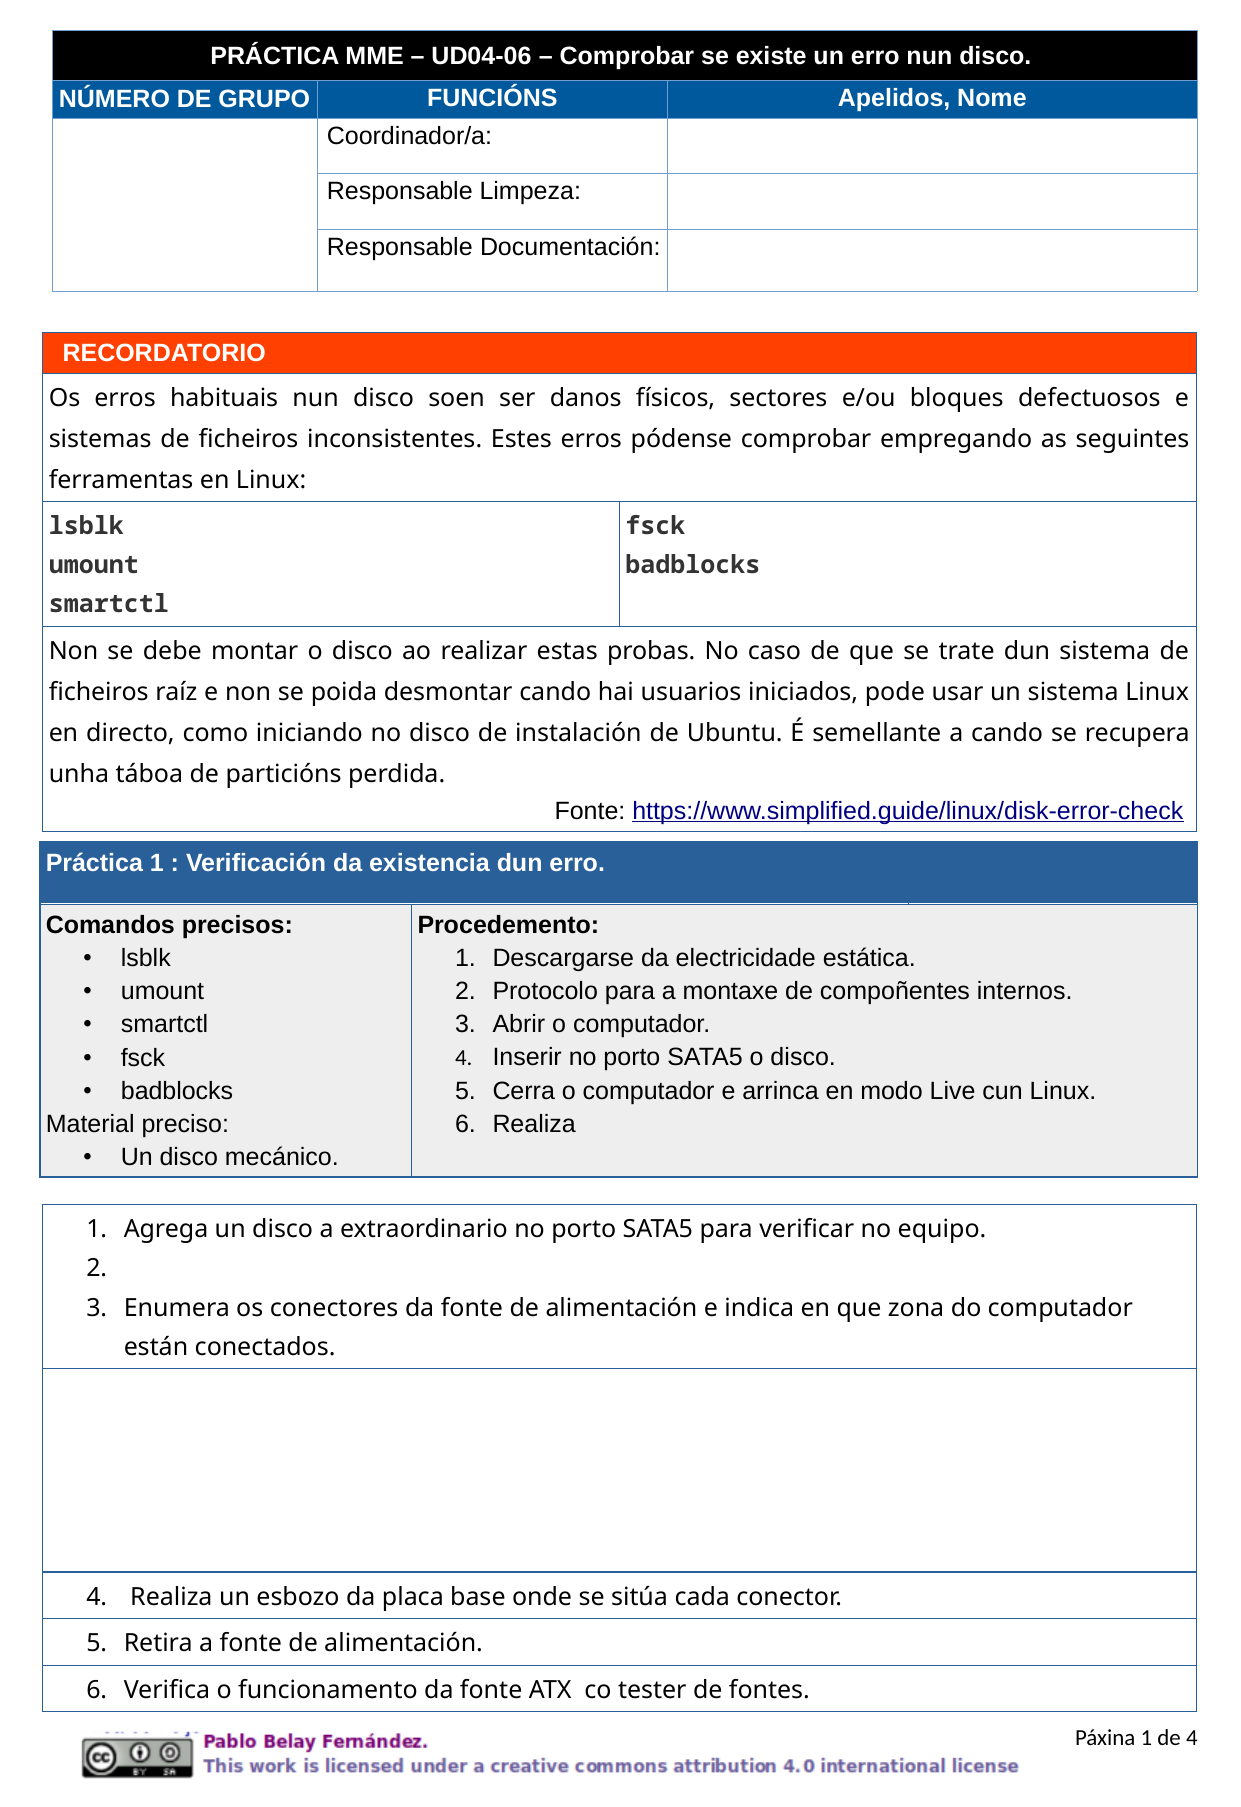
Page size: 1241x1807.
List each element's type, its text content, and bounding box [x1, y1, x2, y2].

table_cell [668, 119, 1197, 173]
table_cell Retira a fonte de alimentación. [43, 1619, 1196, 1664]
table_cell [668, 174, 1197, 229]
table_cell lsblk umount smartctl [43, 502, 619, 626]
table_cell [668, 230, 1197, 291]
table_cell Apelidos, Nome [668, 81, 1197, 118]
table_cell [53, 119, 317, 291]
table_cell Realiza un esbozo da placa base onde se sitúa cada conector. [43, 1573, 1196, 1618]
table_cell [43, 1369, 1196, 1571]
table_cell Verifica o funcionamento da fonte ATX co tester de fontes. [43, 1666, 1196, 1711]
table_cell Procedemento: Descargarse da electricidade estática. Protocolo para a montaxe de compoñentes internos. Abrir o computador. Inserir no porto SATA5 o disco. Cerra o computador e arrinca en modo Live cun Linux. Realiza [412, 905, 1197, 1176]
table_cell Non se debe montar o disco ao realizar estas probas. No caso de que se trate dun sistema de ficheiros raíz e non se poida desmontar cando hai usuarios iniciados, pode usar un sistema Linux en directo, como iniciando no disco de instalación de Ubuntu. É semellante a cando se recupera unha táboa de particións perdida. Fonte: https://www.simplified.guide/linux/disk-error-check [43, 627, 1196, 831]
table_cell Responsable Limpeza: [318, 174, 667, 229]
table_cell Comandos precisos: lsblk umount smartctl fsck badblocks Material preciso: Un disco mecánico. [41, 905, 411, 1176]
table_cell Coordinador/a: [318, 119, 667, 173]
table_header PRÁCTICA MME – UD04-06 – Comprobar se existe un erro nun disco. [53, 31, 1197, 80]
table_cell fsck badblocks [620, 502, 1196, 626]
table_header RECORDATORIO [43, 333, 1196, 373]
table_cell Os erros habituais nun disco soen ser danos físicos, sectores e/ou bloques defectuosos e sistemas de ficheiros inconsistentes. Estes erros pódense comprobar empregando as seguintes ferramentas en Linux: [43, 374, 1196, 501]
table_header [909, 843, 1197, 903]
table_cell Responsable Documentación: [318, 230, 667, 291]
table_header Práctica 1 : Verificación da existencia dun erro. [41, 843, 908, 903]
table_cell FUNCIÓNS [318, 81, 667, 118]
picture [65, 1722, 1035, 1787]
table_cell NÚMERO DE GRUPO [53, 81, 317, 118]
table_header Agrega un disco a extraordinario no porto SATA5 para verificar no equipo. Enumera os conectores da fonte de alimentación e indica en que zona do computador están conectados. [43, 1205, 1196, 1368]
